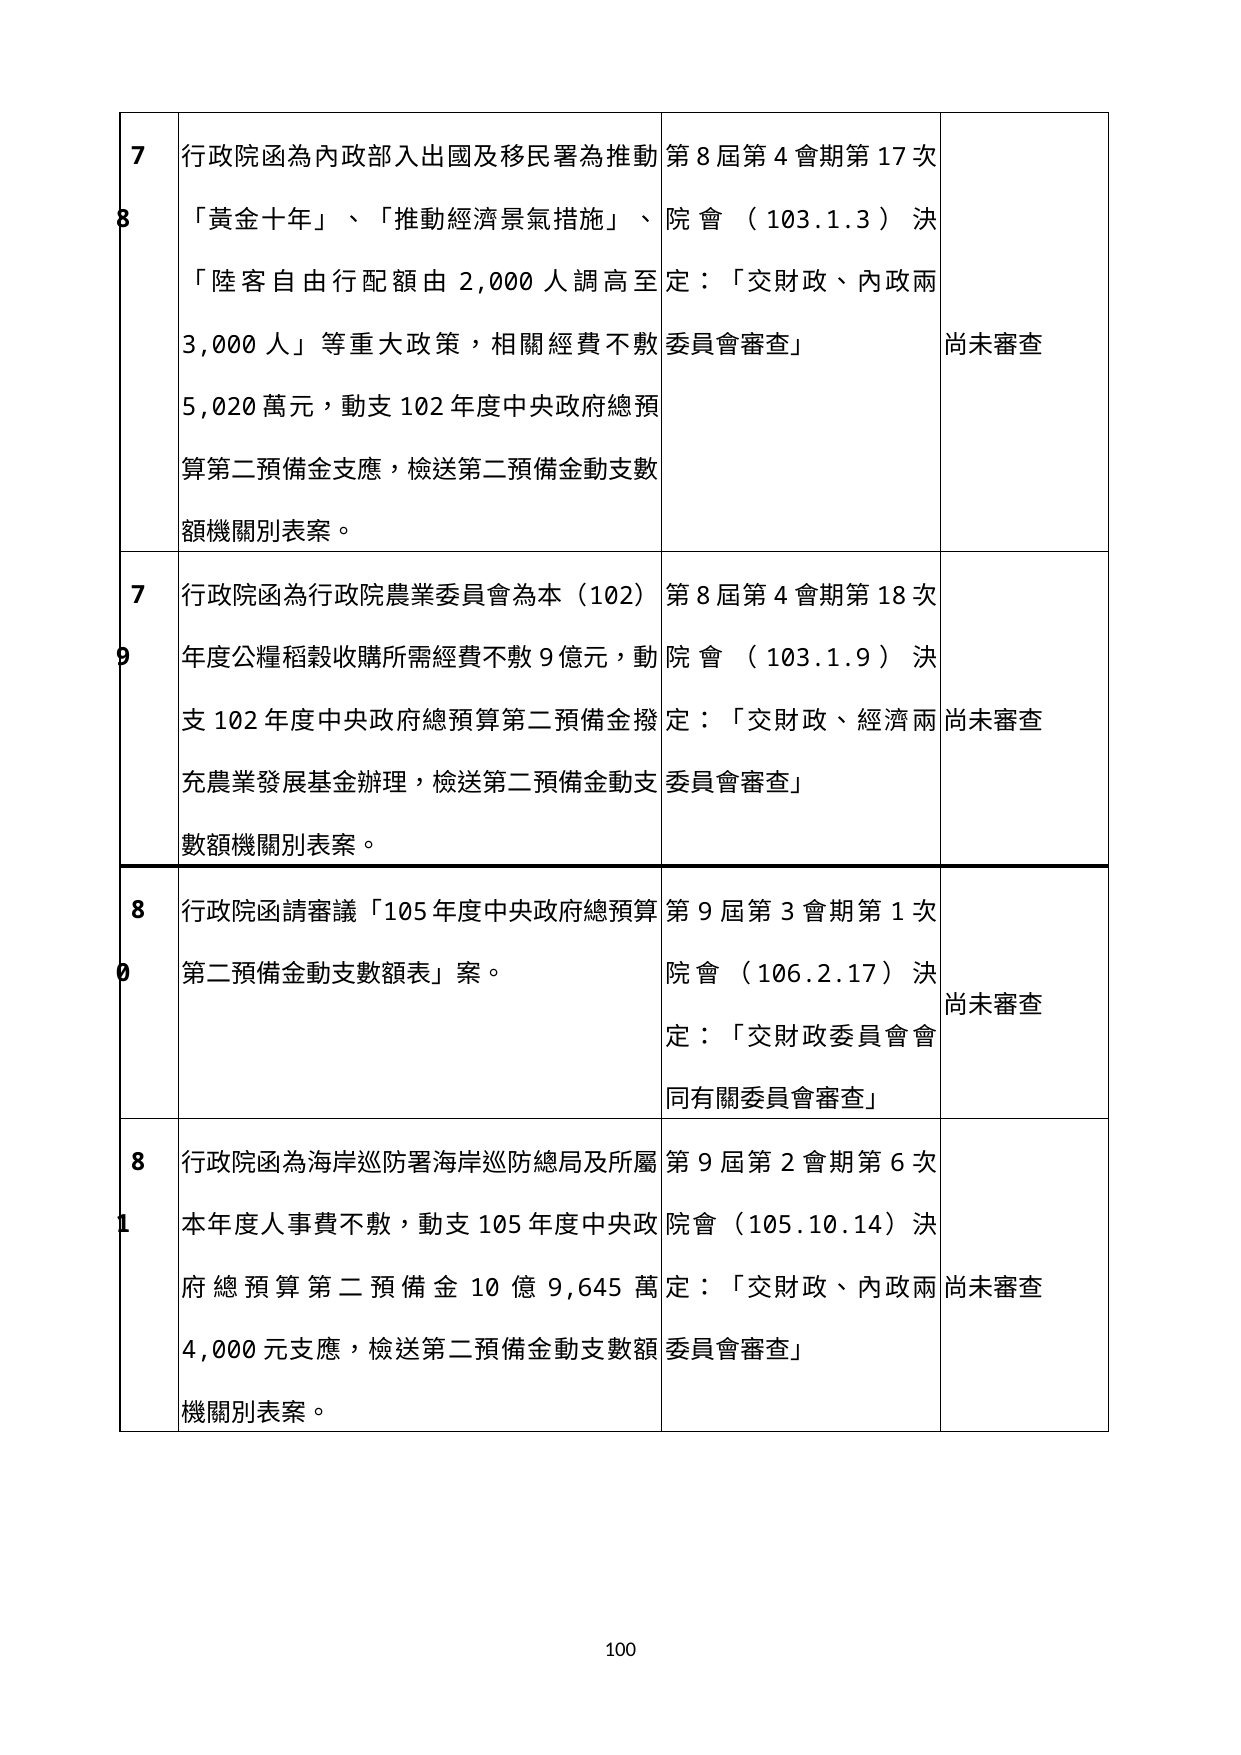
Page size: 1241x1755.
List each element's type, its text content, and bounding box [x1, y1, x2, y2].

table_cell 尚未審查 [941, 868, 1108, 1117]
table_cell 尚未審查 [941, 113, 1108, 551]
table_cell [121, 868, 178, 1117]
table_cell [121, 113, 178, 551]
table_cell 行政院函為行政院農業委員會為本（102）年度公糧稻穀收購所需經費不敷9億元，動支102年度中央政府總預算第二預備金撥充農業發展基金辦理，檢送第二預備金動支數額機關別表案。 [179, 552, 661, 864]
table_cell 行政院函為內政部入出國及移民署為推動「黃金十年」、「推動經濟景氣措施」、「陸客自由行配額由2,000人調高至3,000人」等重大政策，相關經費不敷5,020萬元，動支102年度中央政府總預算第二預備金支應，檢送第二預備金動支數額機關別表案。 [179, 113, 661, 551]
table_cell 行政院函請審議「105年度中央政府總預算第二預備金動支數額表」案。 [179, 868, 661, 1117]
table_cell 第9屆第3會期第1次院會（106.2.17）決定：「交財政委員會會同有關委員會審查」 [662, 868, 940, 1117]
table_cell 第8屆第4會期第18次院會（103.1.9）決定：「交財政、經濟兩委員會審查」 [662, 552, 940, 864]
table_cell [121, 1119, 178, 1431]
table_cell 第8屆第4會期第17次院會（103.1.3）決定：「交財政、內政兩委員會審查」 [662, 113, 940, 551]
table_cell 行政院函為海岸巡防署海岸巡防總局及所屬本年度人事費不敷，動支105年度中央政府總預算第二預備金10億9,645萬4,000元支應，檢送第二預備金動支數額機關別表案。 [179, 1119, 661, 1431]
table_cell 尚未審查 [941, 1119, 1108, 1431]
table_cell 尚未審查 [941, 552, 1108, 864]
table_cell 第9屆第2會期第6次院會（105.10.14）決定：「交財政、內政兩委員會審查」 [662, 1119, 940, 1431]
table_cell [121, 552, 178, 864]
